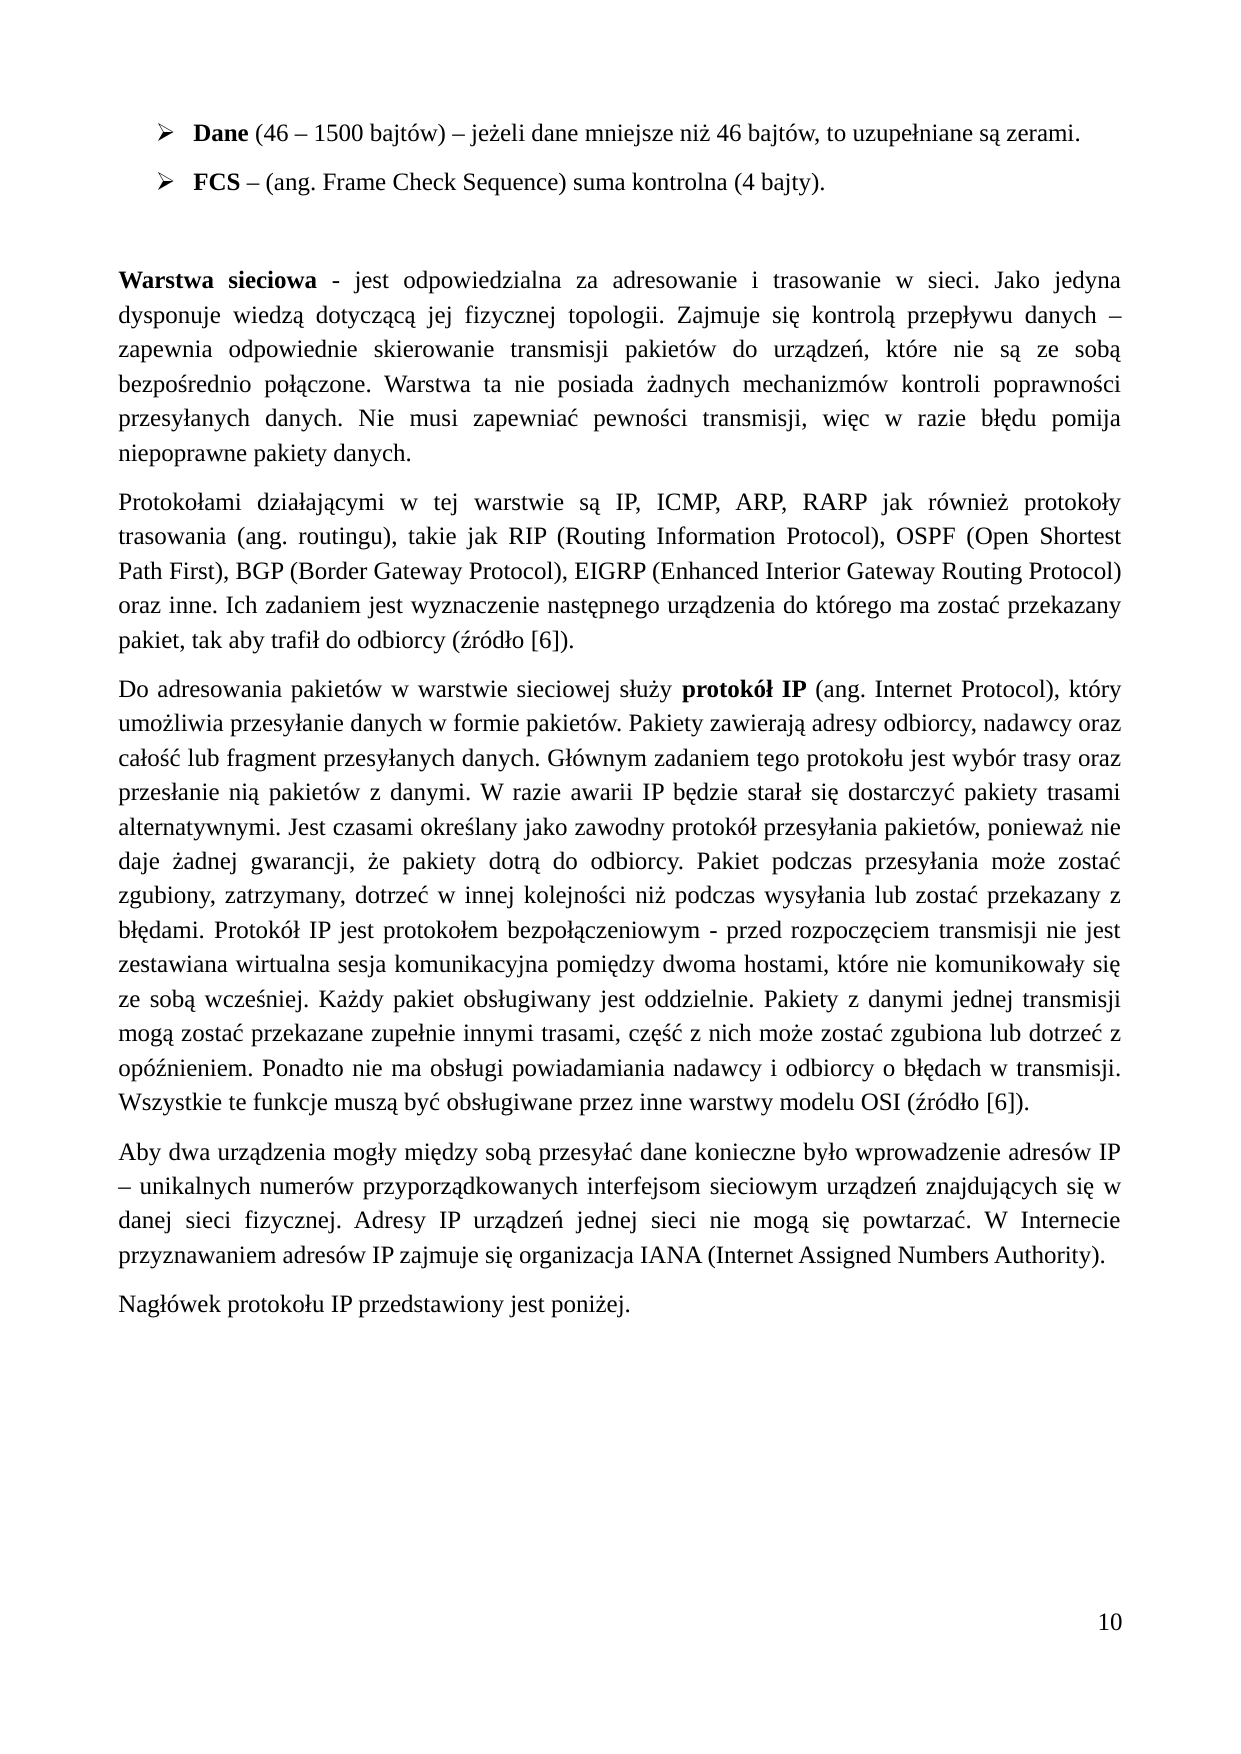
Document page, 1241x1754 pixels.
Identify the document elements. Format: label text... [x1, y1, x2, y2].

text Aby dwa urządzenia mogły między sobą przesyłać dane konieczne było wprowadzenie adresów IP – unikalnych numerów przyporządkowanych interfejsom sieciowym urządzeń znajdujących się w danej sieci fizycznej. Adresy IP urządzeń jednej sieci nie mogą się powtarzać. W Internecie przyznawaniem adresów IP zajmuje się organizacja IANA (Internet Assigned Numbers Authority). [118, 1137, 1122, 1269]
text Do adresowania pakietów w warstwie sieciowej służy protokół IP (ang. Internet Protocol), który umożliwia przesyłanie danych w formie pakietów. Pakiety zawierają adresy odbiorcy, nadawcy oraz całość lub fragment przesyłanych danych. Głównym zadaniem tego protokołu jest wybór trasy oraz przesłanie nią pakietów z danymi. W razie awarii IP będzie starał się dostarczyć pakiety trasami alternatywnymi. Jest czasami określany jako zawodny protokół przesyłania pakietów, ponieważ nie daje żadnej gwarancji, że pakiety dotrą do odbiorcy. Pakiet podczas przesyłania może zostać zgubiony, zatrzymany, dotrzeć w innej kolejności niż podczas wysyłania lub zostać przekazany z błędami. Protokół IP jest protokołem bezpołączeniowym - przed rozpoczęciem transmisji nie jest zestawiana wirtualna sesja komunikacyjna pomiędzy dwoma hostami, które nie komunikowały się ze sobą wcześniej. Każdy pakiet obsługiwany jest oddzielnie. Pakiety z danymi jednej transmisji mogą zostać przekazane zupełnie innymi trasami, część z nich może zostać zgubiona lub dotrzeć z opóźnieniem. Ponadto nie ma obsługi powiadamiania nadawcy i odbiorcy o błędach w transmisji. Wszystkie te funkcje muszą być obsługiwane przez inne warstwy modelu OSI (źródło [6]). [118, 674, 1122, 1116]
list FCS – (ang. Frame Check Sequence) suma kontrolna (4 bajty). [156, 167, 1122, 196]
text Warstwa sieciowa - jest odpowiedzialna za adresowanie i trasowanie w sieci. Jako jedyna dysponuje wiedzą dotyczącą jej fizycznej topologii. Zajmuje się kontrolą przepływu danych – zapewnia odpowiednie skierowanie transmisji pakietów do urządzeń, które nie są ze sobą bezpośrednio połączone. Warstwa ta nie posiada żadnych mechanizmów kontroli poprawności przesyłanych danych. Nie musi zapewniać pewności transmisji, więc w razie błędu pomija niepoprawne pakiety danych. [118, 265, 1122, 466]
list Dane (46 – 1500 bajtów) – jeżeli dane mniejsze niż 46 bajtów, to uzupełniane są zerami. [156, 118, 1122, 147]
text Nagłówek protokołu IP przedstawiony jest poniżej. [118, 1289, 1122, 1318]
text Protokołami działającymi w tej warstwie są IP, ICMP, ARP, RARP jak również protokoły trasowania (ang. routingu), takie jak RIP (Routing Information Protocol), OSPF (Open Shortest Path First), BGP (Border Gateway Protocol), EIGRP (Enhanced Interior Gateway Routing Protocol) oraz inne. Ich zadaniem jest wyznaczenie następnego urządzenia do którego ma zostać przekazany pakiet, tak aby trafił do odbiorcy (źródło [6]). [118, 487, 1122, 653]
